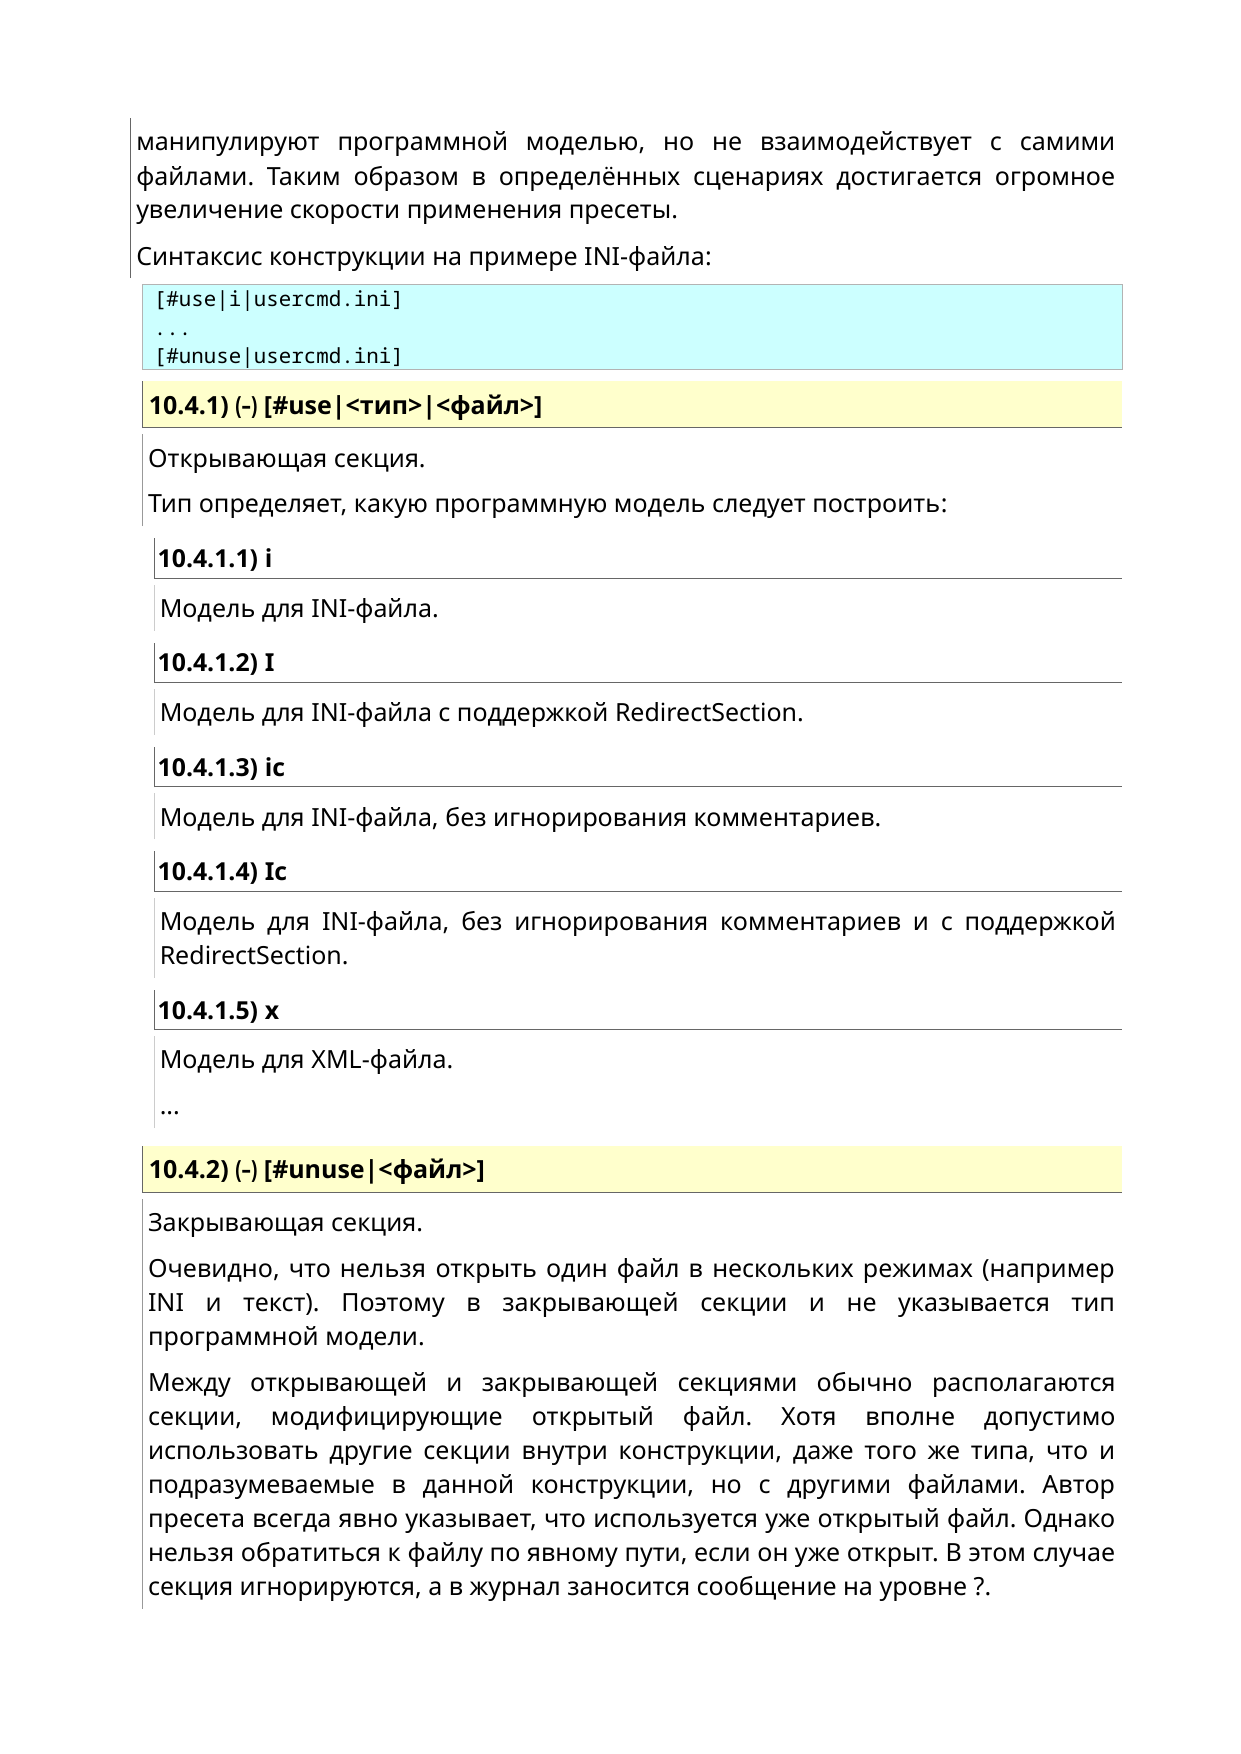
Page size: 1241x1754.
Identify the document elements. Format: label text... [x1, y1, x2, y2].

text ... [143, 312, 1122, 341]
text Закрывающая секция. [143, 1199, 1122, 1239]
text [#use|i|usercmd.ini] [143, 285, 1122, 312]
text ... [155, 1082, 1122, 1128]
subtitle (–) [#use|<тип>|<файл>] [143, 381, 1122, 427]
text Модель для INI-файла с поддержкой RedirectSection. [155, 689, 1122, 735]
text Открывающая секция. [143, 434, 1122, 474]
subtitle I [153, 642, 1122, 683]
subtitle i [155, 538, 1122, 578]
text Модель для INI-файла, без игнорирования комментариев. [155, 793, 1122, 839]
text Очевидно, что нельзя открыть один файл в нескольких режимах (например INI и текст). Поэтому в закрывающей секции и не указывается тип программной модели. [143, 1244, 1122, 1353]
subtitle ic [155, 747, 1122, 786]
subtitle x [153, 989, 1122, 1030]
text Тип определяет, какую программную модель следует построить: [143, 480, 1122, 526]
text Модель для INI-файла. [153, 584, 1122, 631]
text [#unuse|usercmd.ini] [143, 341, 1122, 369]
text Модель для INI-файла, без игнорирования комментариев и с поддержкой RedirectSection. [155, 898, 1122, 978]
text Модель для XML-файла. [155, 1036, 1122, 1076]
subtitle (–) [#unuse|<файл>] [143, 1146, 1122, 1192]
text манипулируют программной моделью, но не взаимодействует с самими файлами. Таким образом в определённых сценариях достигается огромное увеличение скорости применения пресеты. [131, 118, 1122, 226]
text Синтаксис конструкции на примере INI-файла: [131, 232, 1122, 278]
text Между открывающей и закрывающей секциями обычно располагаются секции, модифицирующие открытый файл. Хотя вполне допустимо использовать другие секции внутри конструкции, даже того же типа, что и подразумеваемые в данной конструкции, но с другими файлами. Автор пресета всегда явно указывает, что используется уже открытый файл. Однако нельзя обратиться к файлу по явному пути, если он уже открыт. В этом случае секция игнорируются, а в журнал заносится сообщение на уровне ?. [143, 1359, 1122, 1609]
subtitle Ic [155, 851, 1122, 891]
